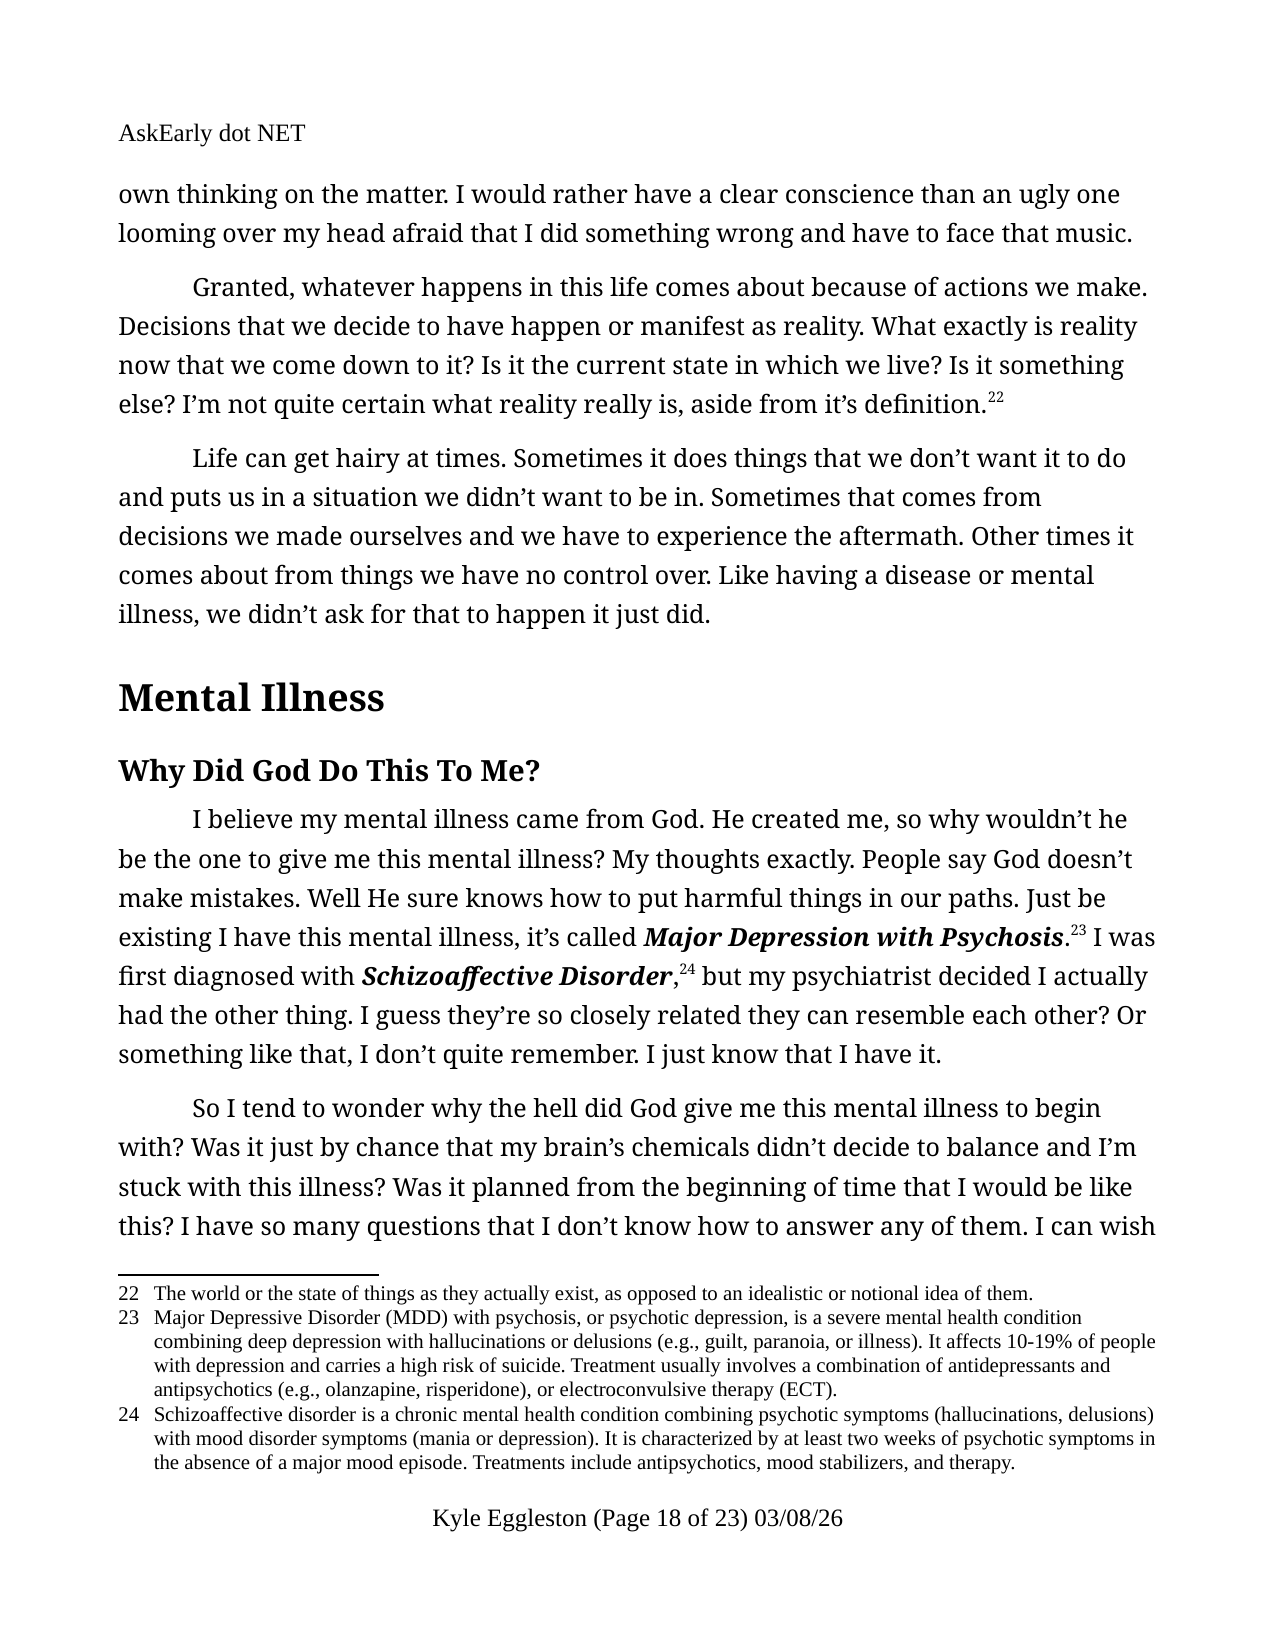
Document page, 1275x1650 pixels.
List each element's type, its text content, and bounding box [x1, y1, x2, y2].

text The world or the state of things as they actually exist, as opposed to an idealistic or notional idea of them. [118, 1281, 1157, 1305]
text Major Depressive Disorder (MDD) with psychosis, or psychotic depression, is a severe mental health condition combining deep depression with hallucinations or delusions (e.g., guilt, paranoia, or illness). It affects 10-19% of people with depression and carries a high risk of suicide. Treatment usually involves a combination of antidepressants and antipsychotics (e.g., olanzapine, risperidone), or electroconvulsive therapy (ECT). [118, 1305, 1157, 1401]
text Life can get hairy at times. Sometimes it does things that we don’t want it to do and puts us in a situation we didn’t want to be in. Sometimes that comes from decisions we made ourselves and we have to experience the aftermath. Other times it comes about from things we have no control over. Like having a disease or mental illness, we didn’t ask for that to happen it just did. [118, 441, 1157, 631]
subtitle Mental Illness [118, 672, 1157, 723]
subtitle Why Did God Do This To Me? [118, 750, 1157, 789]
text So I tend to wonder why the hell did God give me this mental illness to begin with? Was it just by chance that my brain’s chemicals didn’t decide to balance and I’m stuck with this illness? Was it planned from the beginning of time that I would be like this? I have so many questions that I don’t know how to answer any of them. I can wish [118, 1091, 1157, 1242]
text own thinking on the matter. I would rather have a clear conscience than an ugly one looming over my head afraid that I did something wrong and have to face that music. [118, 176, 1157, 249]
text Schizoaffective disorder is a chronic mental health condition combining psychotic symptoms (hallucinations, delusions) with mood disorder symptoms (mania or depression). It is characterized by at least two weeks of psychotic symptoms in the absence of a major mood episode. Treatments include antipsychotics, mood stabilizers, and therapy. [118, 1401, 1157, 1474]
text I believe my mental illness came from God. He created me, so why wouldn’t he be the one to give me this mental illness? My thoughts exactly. People say God doesn’t make mistakes. Well He sure knows how to put harmful things in our paths. Just be existing I have this mental illness, it’s called Major Depression with Psychosis. I was first diagnosed with Schizoaffective Disorder, but my psychiatrist decided I actually had the other thing. I guess they’re so closely related they can resemble each other? Or something like that, I don’t quite remember. I just know that I have it. [118, 802, 1157, 1071]
text Granted, whatever happens in this life comes about because of actions we make. Decisions that we decide to have happen or manifest as reality. What exactly is reality now that we come down to it? Is it the current state in which we live? Is it something else? I’m not quite certain what reality really is, aside from it’s definition. [118, 269, 1157, 421]
